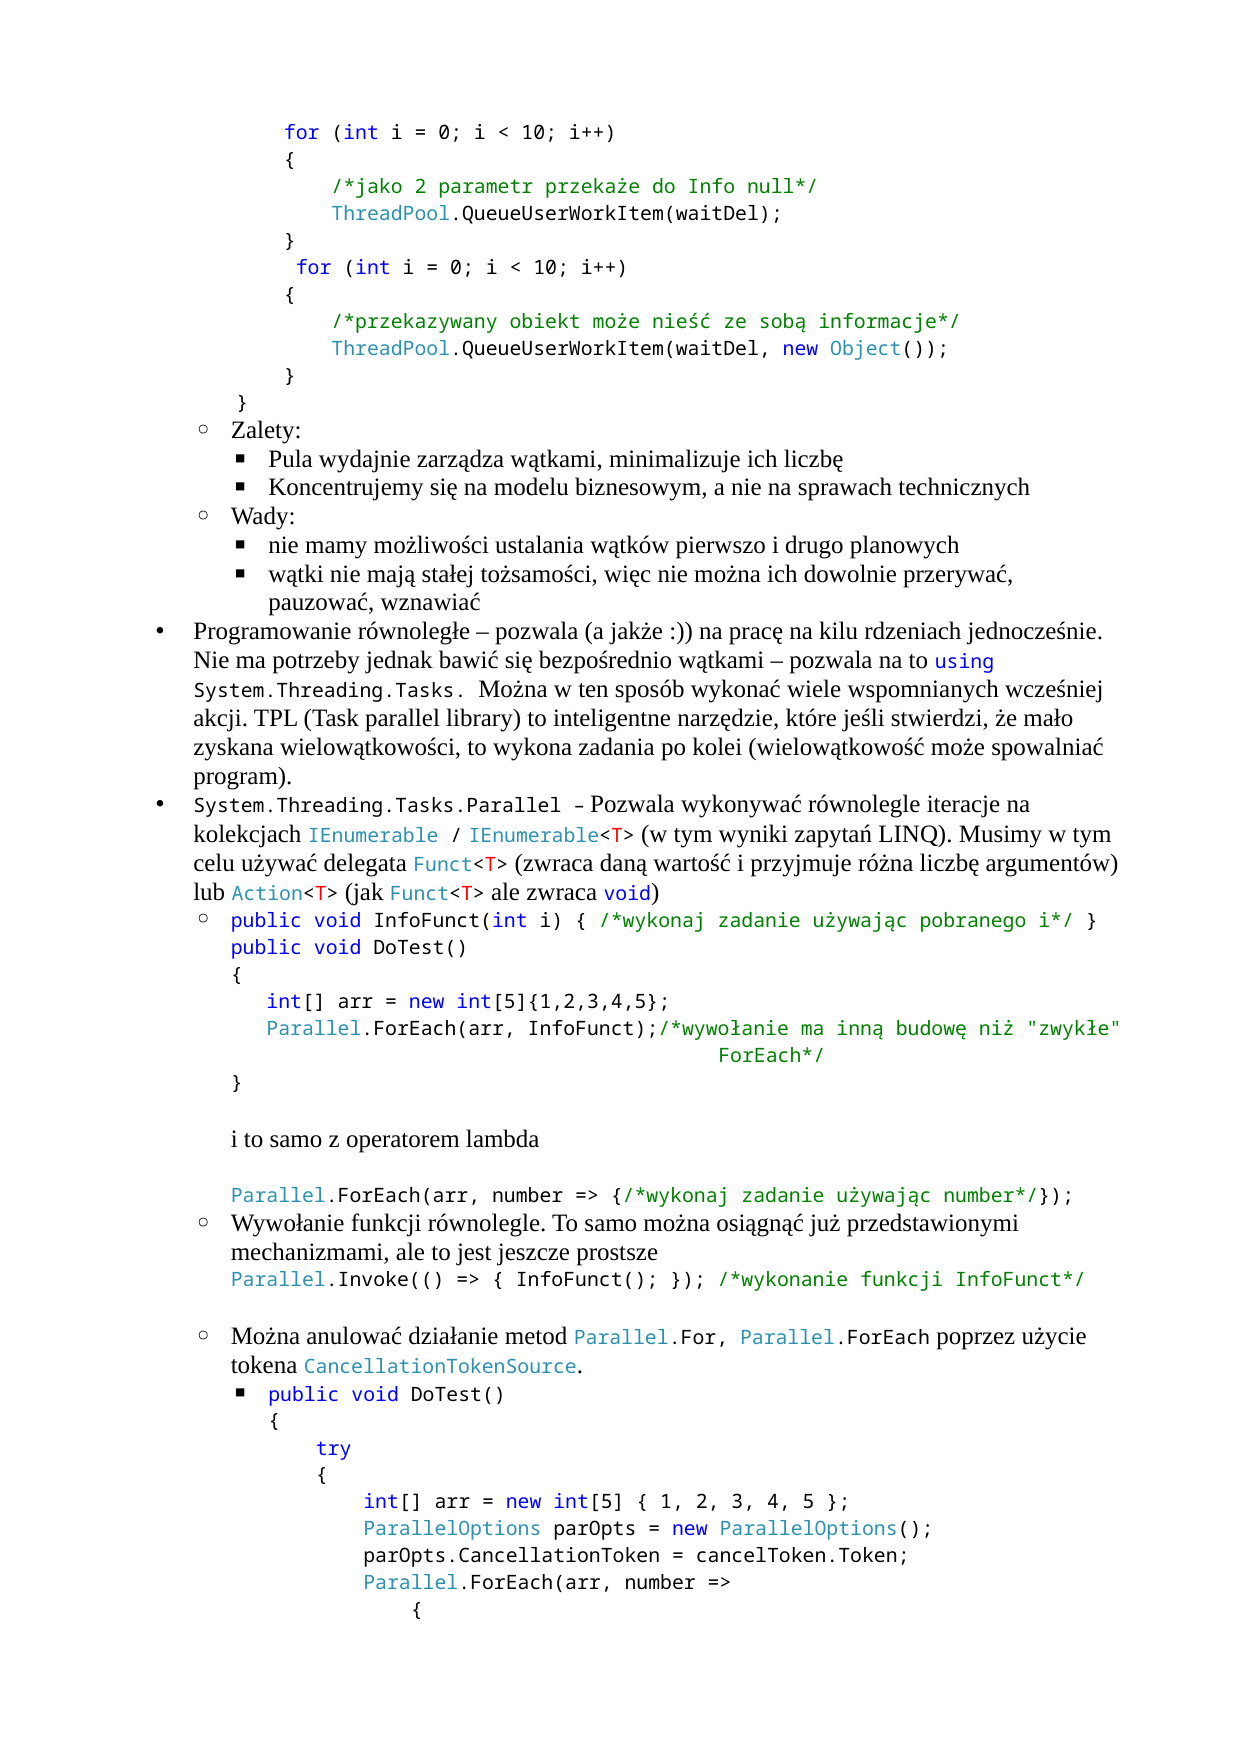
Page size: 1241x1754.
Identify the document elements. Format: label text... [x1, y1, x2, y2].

list try [231, 1434, 1122, 1461]
list ThreadPool.QueueUserWorkItem(waitDel); [105, 199, 1122, 226]
list Parallel.ForEach(arr, number => [231, 1569, 1122, 1596]
list int[] arr = new int[5]{1,2,3,4,5}; [193, 987, 1122, 1014]
list Można anulować działanie metod Parallel.For, Parallel.ForEach poprzez użycie tokena CancellationTokenSource. [193, 1321, 1122, 1380]
list ParallelOptions parOpts = new ParallelOptions(); [231, 1515, 1122, 1542]
list parOpts.CancellationToken = cancelToken.Token; [231, 1542, 1122, 1569]
list Koncentrujemy się na modelu biznesowym, a nie na sprawach technicznych [231, 472, 1122, 501]
list wątki nie mają stałej tożsamości, więc nie można ich dowolnie przerywać, pauzować, wznawiać [231, 559, 1122, 616]
list Wady: [193, 501, 1122, 530]
list Parallel.Invoke(() => { InfoFunct(); }); /*wykonanie funkcji InfoFunct*/ [193, 1266, 1122, 1293]
list } [105, 388, 1122, 415]
list ThreadPool.QueueUserWorkItem(waitDel, new Object()); [105, 334, 1122, 361]
list { [231, 1461, 1122, 1488]
list i to samo z operatorem lambda [193, 1124, 1122, 1152]
list public void DoTest() [193, 933, 1122, 960]
list } [105, 226, 1122, 253]
list /*przekazywany obiekt może nieść ze sobą informacje*/ [105, 307, 1122, 334]
list { [231, 1407, 1122, 1434]
list for (int i = 0; i < 10; i++) [105, 118, 1122, 145]
list public void InfoFunct(int i) { /*wykonaj zadanie używając pobranego i*/ } [193, 906, 1122, 933]
list /*jako 2 parametr przekaże do Info null*/ [105, 172, 1122, 199]
list nie mamy możliwości ustalania wątków pierwszo i drugo planowych [231, 530, 1122, 559]
list System.Threading.Tasks.Parallel – Pozwala wykonywać równolegle iteracje na kolekcjach IEnumerable / IEnumerable<T> (w tym wyniki zapytań LINQ). Musimy w tym celu używać delegata Funct<T> (zwraca daną wartość i przyjmuje różna liczbę argumentów) lub Action<T> (jak Funct<T> ale zwraca void) [156, 789, 1122, 906]
list } [105, 361, 1122, 388]
list { [231, 1596, 1122, 1623]
list int[] arr = new int[5] { 1, 2, 3, 4, 5 }; [231, 1488, 1122, 1515]
list { [105, 280, 1122, 307]
list public void DoTest() [231, 1380, 1122, 1407]
list for (int i = 0; i < 10; i++) [105, 253, 1122, 280]
list Parallel.ForEach(arr, number => {/*wykonaj zadanie używając number*/}); [193, 1181, 1122, 1208]
list Pula wydajnie zarządza wątkami, minimalizuje ich liczbę [231, 444, 1122, 472]
list Programowanie równoległe – pozwala (a jakże :)) na pracę na kilu rdzeniach jednocześnie. Nie ma potrzeby jednak bawić się bezpośrednio wątkami – pozwala na to using System.Threading.Tasks. Można w ten sposób wykonać wiele wspomnianych wcześniej akcji. TPL (Task parallel library) to inteligentne narzędzie, które jeśli stwierdzi, że mało zyskana wielowątkowości, to wykona zadania po kolei (wielowątkowość może spowalniać program). [156, 616, 1122, 789]
list { [105, 145, 1122, 172]
list { [193, 960, 1122, 987]
list Parallel.ForEach(arr, InfoFunct);/*wywołanie ma inną budowę niż "zwykłe" ForEach*/ [193, 1014, 1122, 1068]
list Zalety: [193, 415, 1122, 444]
list } [193, 1068, 1122, 1095]
list Wywołanie funkcji równolegle. To samo można osiągnąć już przedstawionymi mechanizmami, ale to jest jeszcze prostsze [193, 1208, 1122, 1266]
